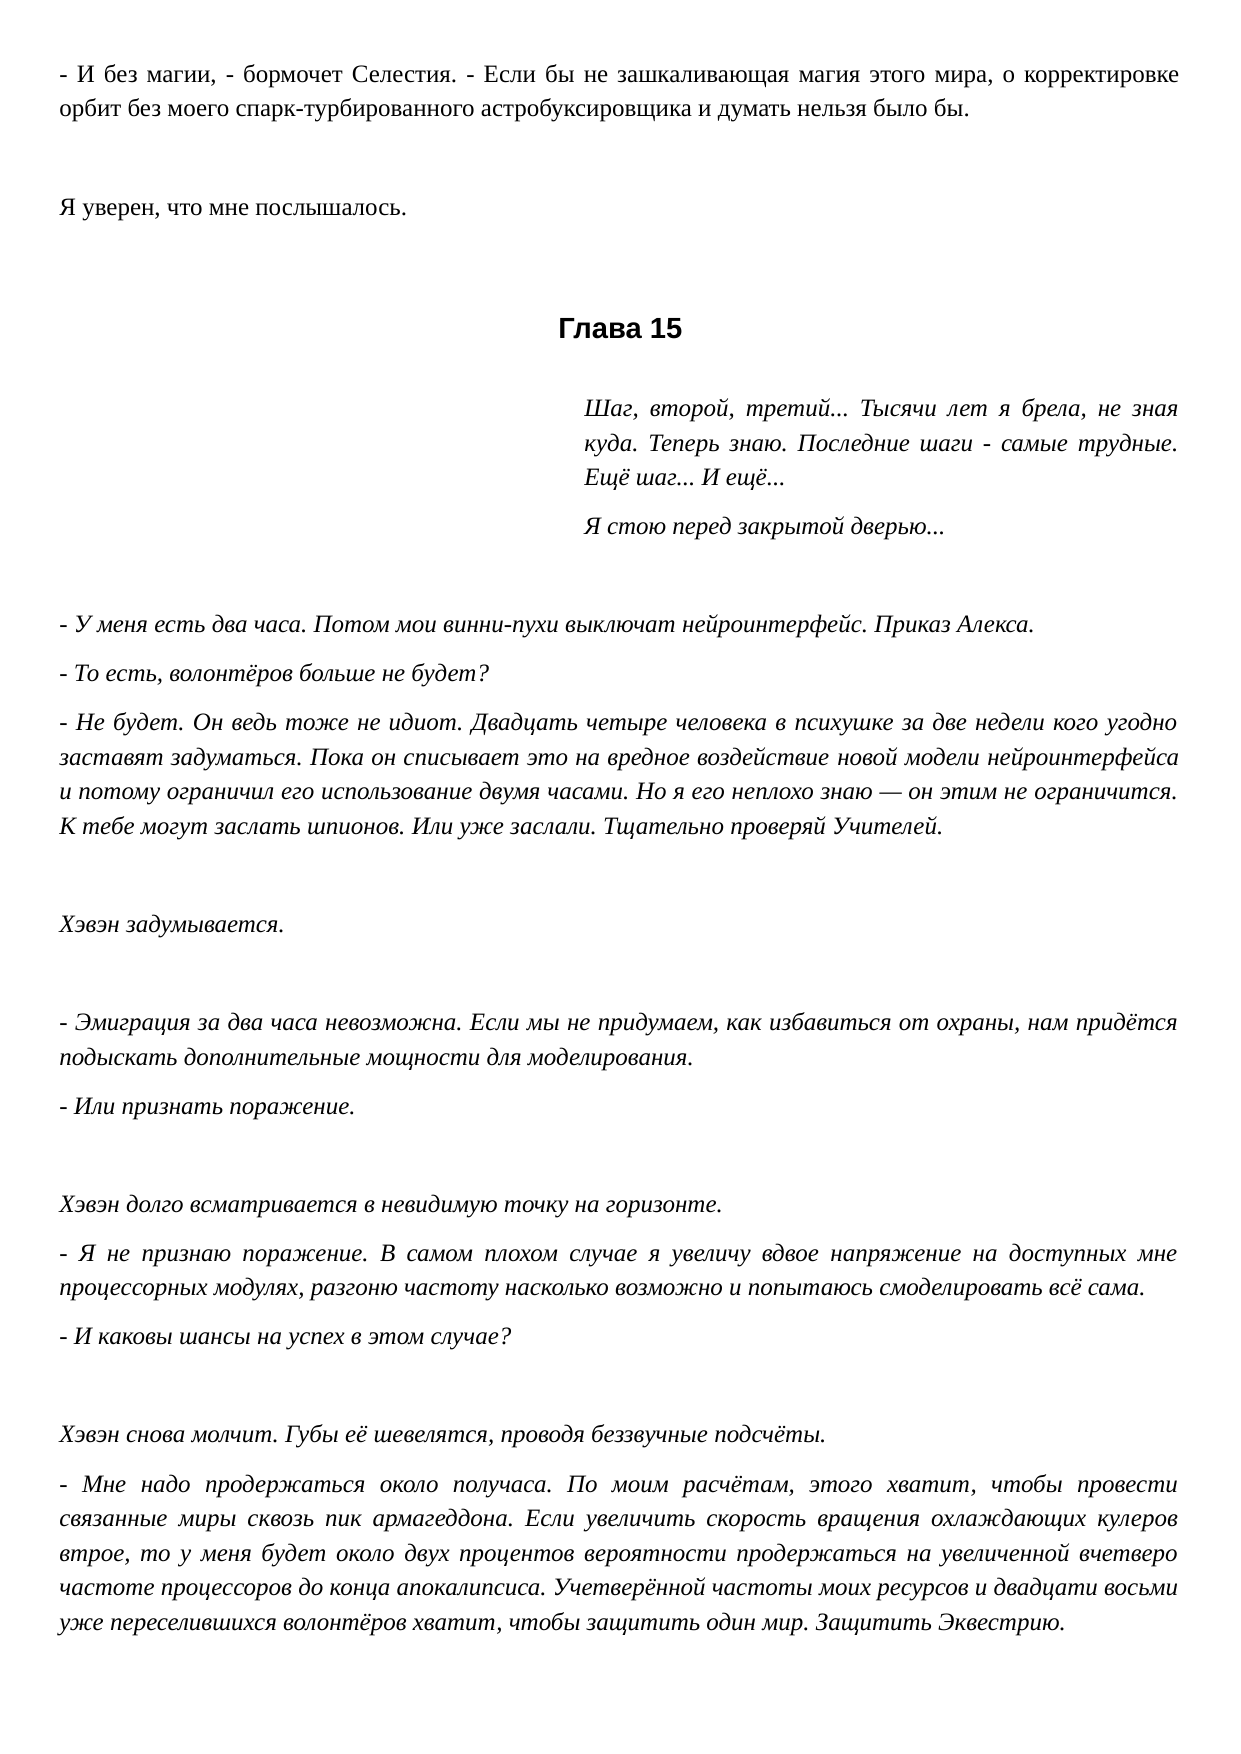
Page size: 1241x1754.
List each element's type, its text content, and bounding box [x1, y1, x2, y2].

text - И каковы шансы на успех в этом случае? [59, 1321, 1181, 1350]
text - То есть, волонтёров больше не будет? [59, 658, 1181, 687]
text - Я не признаю поражение. В самом плохом случае я увеличу вдвое напряжение на доступных мне процессорных модулях, разгоню частоту насколько возможно и попытаюсь смоделировать всё сама. [59, 1238, 1181, 1301]
text Хэвэн снова молчит. Губы её шевелятся, проводя беззвучные подсчёты. [59, 1419, 1181, 1448]
subtitle Глава 15 [59, 311, 1181, 344]
text - У меня есть два часа. Потом мои винни-пухи выключат нейроинтерфейс. Приказ Алекса. [59, 609, 1181, 638]
text Шаг, второй, третий... Тысячи лет я брела, не зная куда. Теперь знаю. Последние шаги - самые трудные. Ещё шаг... И ещё... [584, 393, 1181, 491]
text - И без магии, - бормочет Селестия. - Если бы не зашкаливающая магия этого мира, о корректировке орбит без моего спарк-турбированного астробуксировщика и думать нельзя было бы. [59, 59, 1181, 122]
text - Эмиграция за два часа невозможна. Если мы не придумаем, как избавиться от охраны, нам придётся подыскать дополнительные мощности для моделирования. [59, 1007, 1181, 1070]
text Я уверен, что мне послышалось. [59, 192, 1181, 220]
text - Или признать поражение. [59, 1091, 1181, 1119]
text Хэвэн долго всматривается в невидимую точку на горизонте. [59, 1189, 1181, 1218]
text Хэвэн задумывается. [59, 909, 1181, 938]
text Я стою перед закрытой дверью... [584, 511, 1181, 540]
text - Не будет. Он ведь тоже не идиот. Двадцать четыре человека в психушке за две недели кого угодно заставят задуматься. Пока он списывает это на вредное воздействие новой модели нейроинтерфейса и потому ограничил его использование двумя часами. Но я его неплохо знаю — он этим не ограничится. К тебе могут заслать шпионов. Или уже заслали. Тщательно проверяй Учителей. [59, 707, 1181, 840]
text - Мне надо продержаться около получаса. По моим расчётам, этого хватит, чтобы провести связанные миры сквозь пик армагеддона. Если увеличить скорость вращения охлаждающих кулеров втрое, то у меня будет около двух процентов вероятности продержаться на увеличенной вчетверо частоте процессоров до конца апокалипсиса. Учетверённой частоты моих ресурсов и двадцати восьми уже переселившихся волонтёров хватит, чтобы защитить один мир. Защитить Эквестрию. [59, 1469, 1181, 1635]
